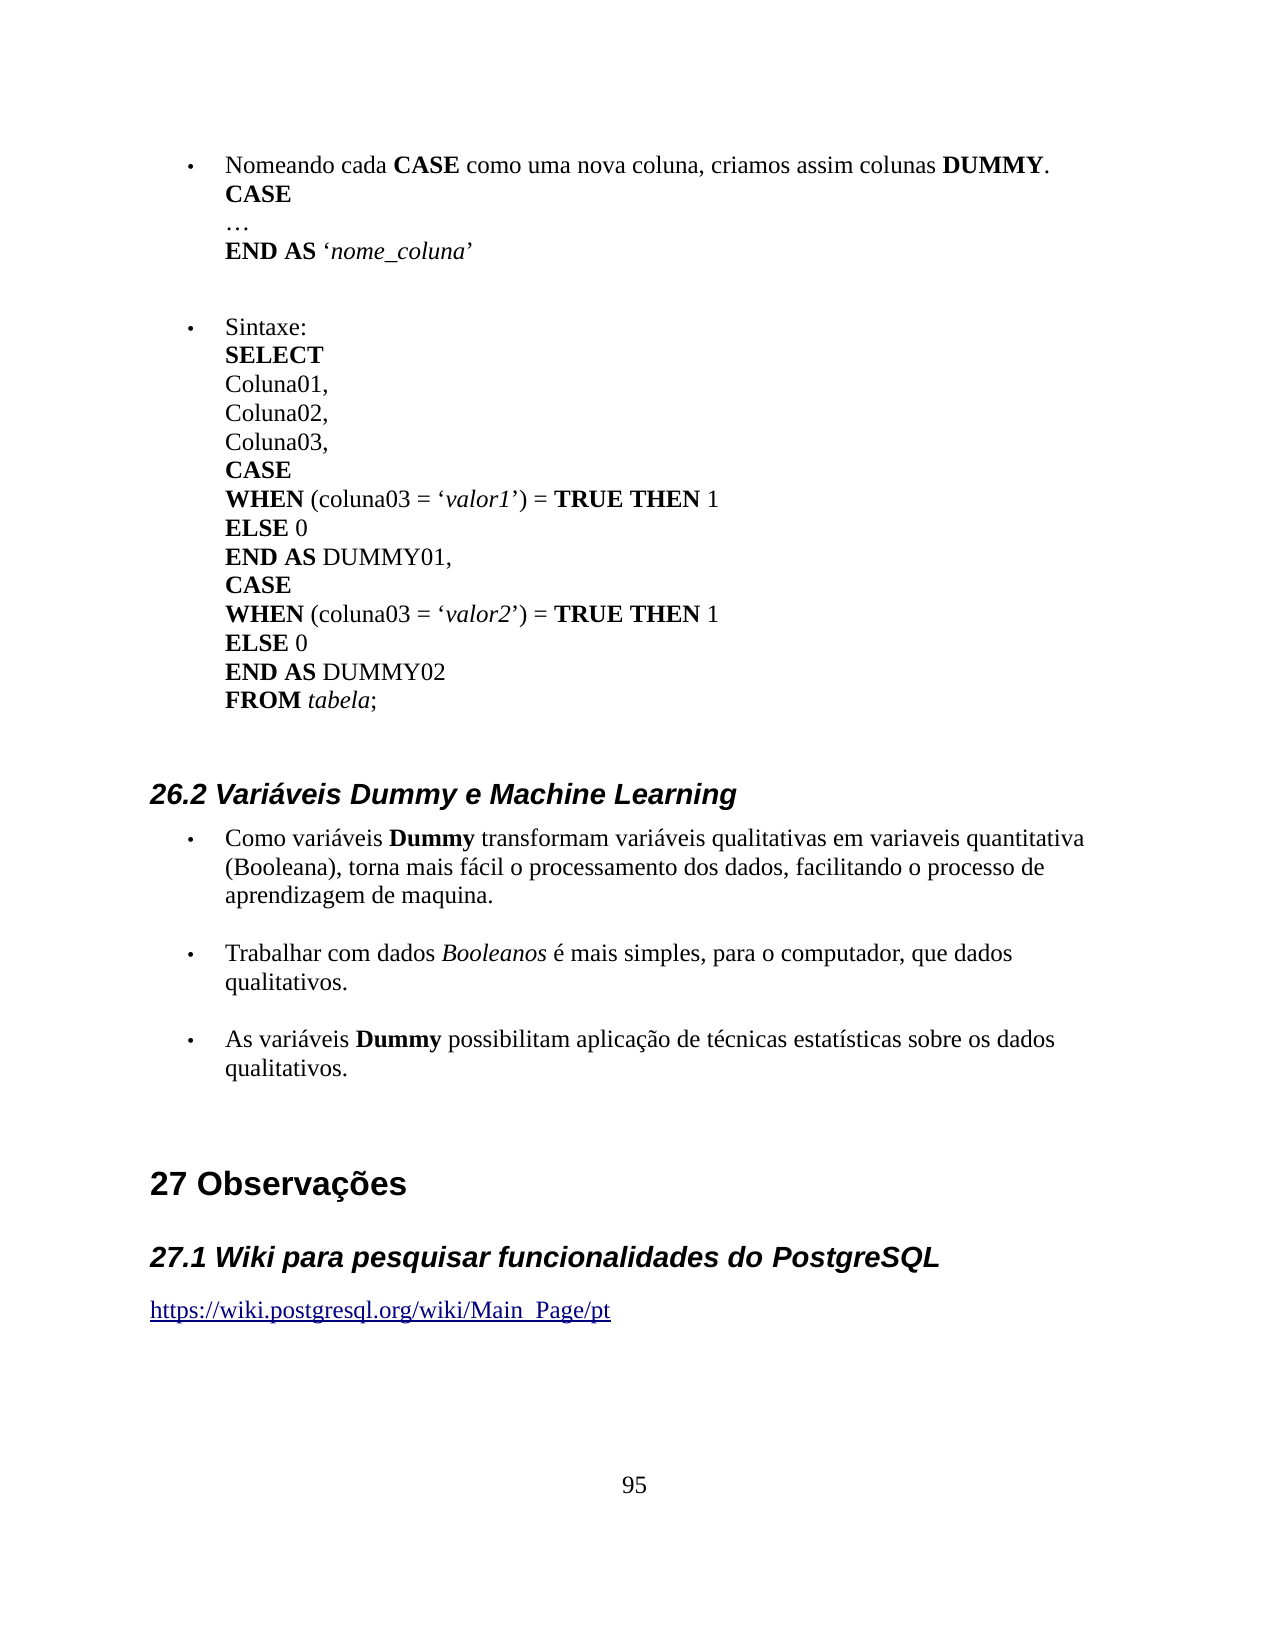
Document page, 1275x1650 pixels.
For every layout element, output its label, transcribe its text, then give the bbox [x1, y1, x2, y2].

list Nomeando cada CASE como uma nova coluna, criamos assim colunas DUMMY. CASE … END AS ‘nome_coluna’ [187, 150, 1125, 294]
list Como variáveis Dummy transformam variáveis qualitativas em variaveis quantitativa (Booleana), torna mais fácil o processamento dos dados, facilitando o processo de aprendizagem de maquina. [187, 823, 1125, 938]
text https://wiki.postgresql.org/wiki/Main_Page/pt [150, 1295, 1125, 1353]
subtitle 27 Observações [150, 1164, 1125, 1203]
list As variáveis Dummy possibilitam aplicação de técnicas estatísticas sobre os dados qualitativos. [187, 1024, 1125, 1110]
subtitle 27.1 Wiki para pesquisar funcionalidades do PostgreSQL [150, 1240, 1125, 1274]
subtitle 26.2 Variáveis Dummy e Machine Learning [150, 777, 1125, 810]
list Trabalhar com dados Booleanos é mais simples, para o computador, que dados qualitativos. [187, 938, 1125, 1024]
list Sintaxe: SELECT Coluna01, Coluna02, Coluna03, CASE WHEN (coluna03 = ‘valor1’) = TRUE THEN 1 ELSE 0 END AS DUMMY01, CASE WHEN (coluna03 = ‘valor2’) = TRUE THEN 1 ELSE 0 END AS DUMMY02 FROM tabela; [187, 312, 1125, 743]
